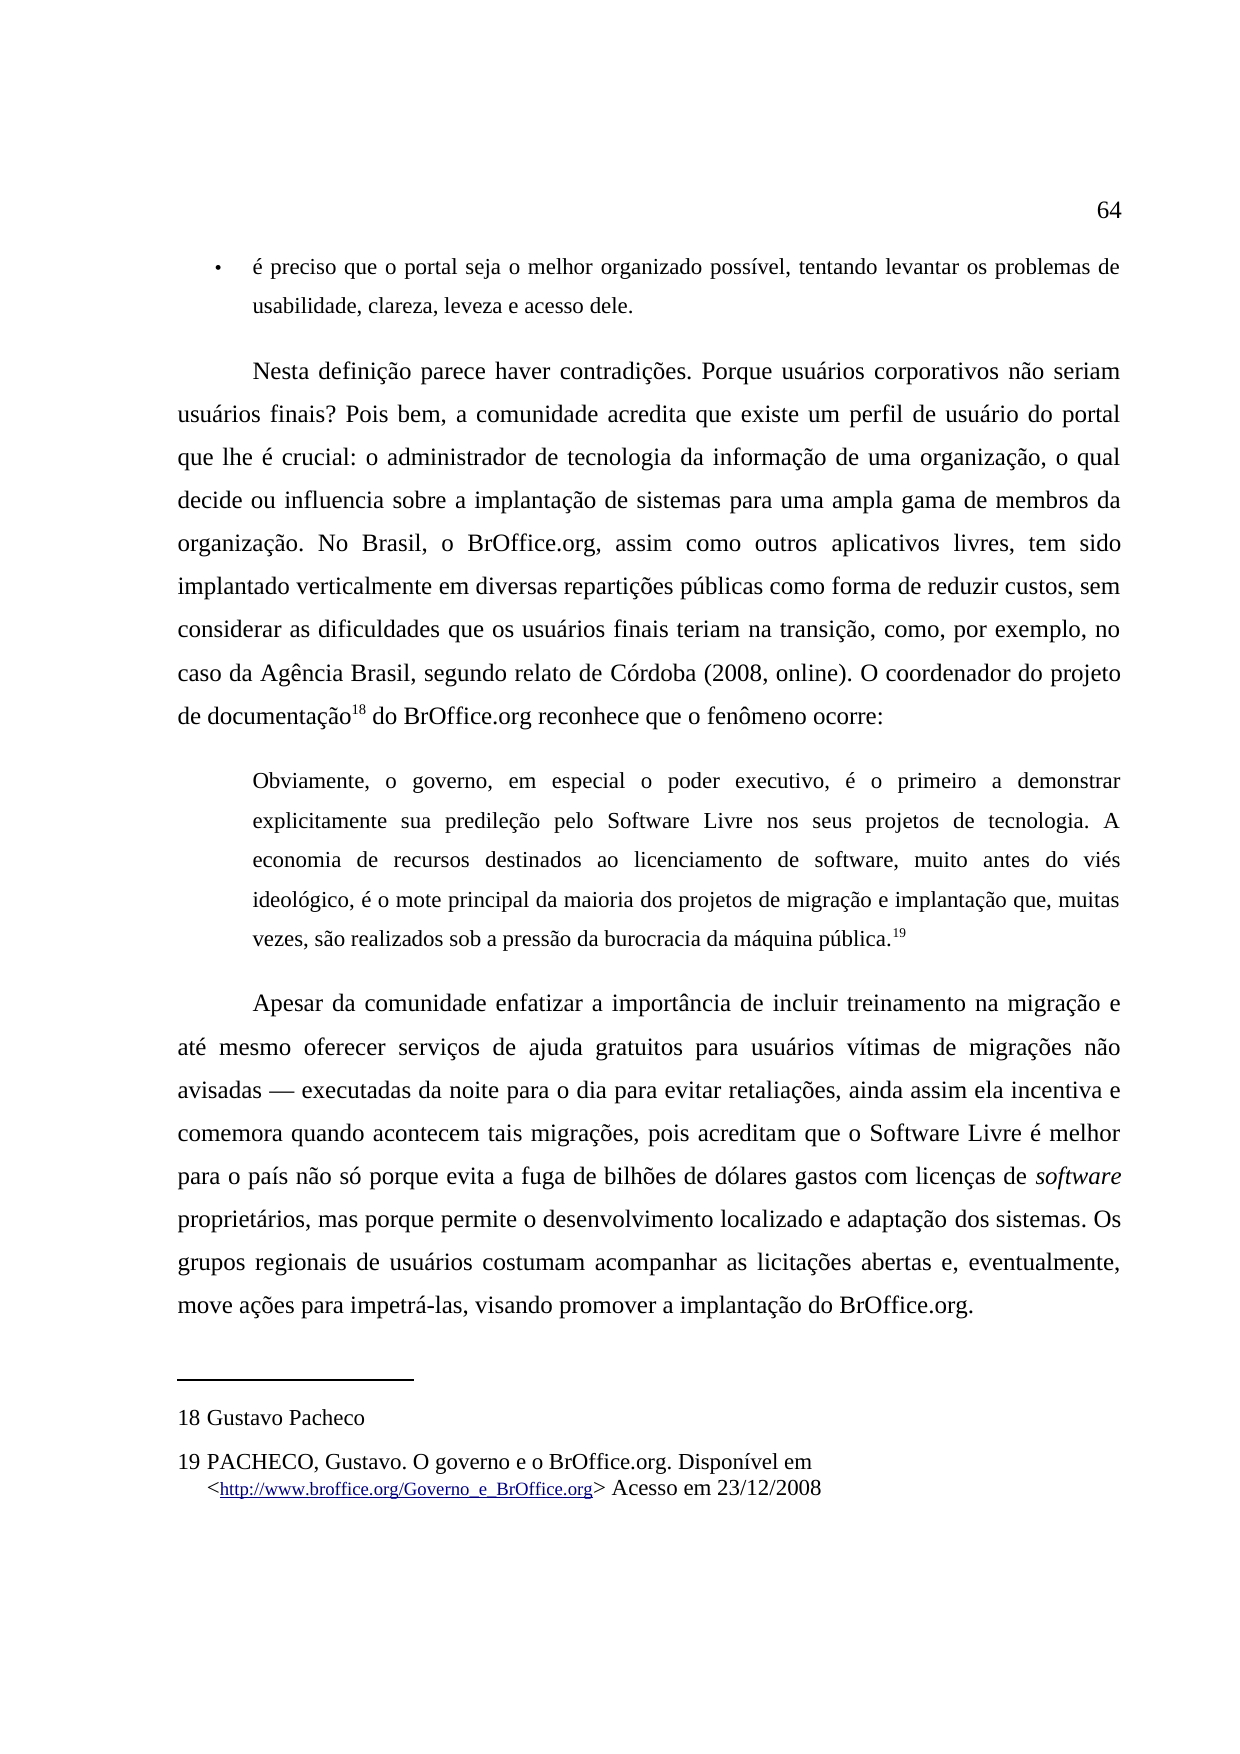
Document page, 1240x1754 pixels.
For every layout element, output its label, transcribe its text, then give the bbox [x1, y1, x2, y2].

text Nesta definição parece haver contradições. Porque usuários corporativos não seriam usuários finais? Pois bem, a comunidade acredita que existe um perfil de usuário do portal que lhe é crucial: o administrador de tecnologia da informação de uma organização, o qual decide ou influencia sobre a implantação de sistemas para uma ampla gama de membros da organização. No Brasil, o BrOffice.org, assim como outros aplicativos livres, tem sido implantado verticalmente em diversas repartições públicas como forma de reduzir custos, sem considerar as dificuldades que os usuários finais teriam na transição, como, por exemplo, no caso da Agência Brasil, segundo relato de Córdoba (2008, online). O coordenador do projeto de documentação do BrOffice.org reconhece que o fenômeno ocorre: [177, 356, 1121, 729]
text Apesar da comunidade enfatizar a importância de incluir treinamento na migração e até mesmo oferecer serviços de ajuda gratuitos para usuários vítimas de migrações não avisadas — executadas da noite para o dia para evitar retaliações, ainda assim ela incentiva e comemora quando acontecem tais migrações, pois acreditam que o Software Livre é melhor para o país não só porque evita a fuga de bilhões de dólares gastos com licenças de software proprietários, mas porque permite o desenvolvimento localizado e adaptação dos sistemas. Os grupos regionais de usuários costumam acompanhar as licitações abertas e, eventualmente, move ações para impetrá-las, visando promover a implantação do BrOffice.org. [177, 988, 1121, 1319]
list é preciso que o portal seja o melhor organizado possível, tentando levantar os problemas de usabilidade, clareza, leveza e acesso dele. [215, 253, 1121, 319]
text Obviamente, o governo, em especial o poder executivo, é o primeiro a demonstrar explicitamente sua predileção pelo Software Livre nos seus projetos de tecnologia. A economia de recursos destinados ao licenciamento de software, muito antes do viés ideológico, é o mote principal da maioria dos projetos de migração e implantação que, muitas vezes, são realizados sob a pressão da burocracia da máquina pública. [252, 767, 1121, 952]
text Gustavo Pacheco [177, 1404, 1121, 1430]
text PACHECO, Gustavo. O governo e o BrOffice.org. Disponível em <http://www.broffice.org/Governo_e_BrOffice.org> Acesso em 23/12/2008 [177, 1448, 1121, 1501]
